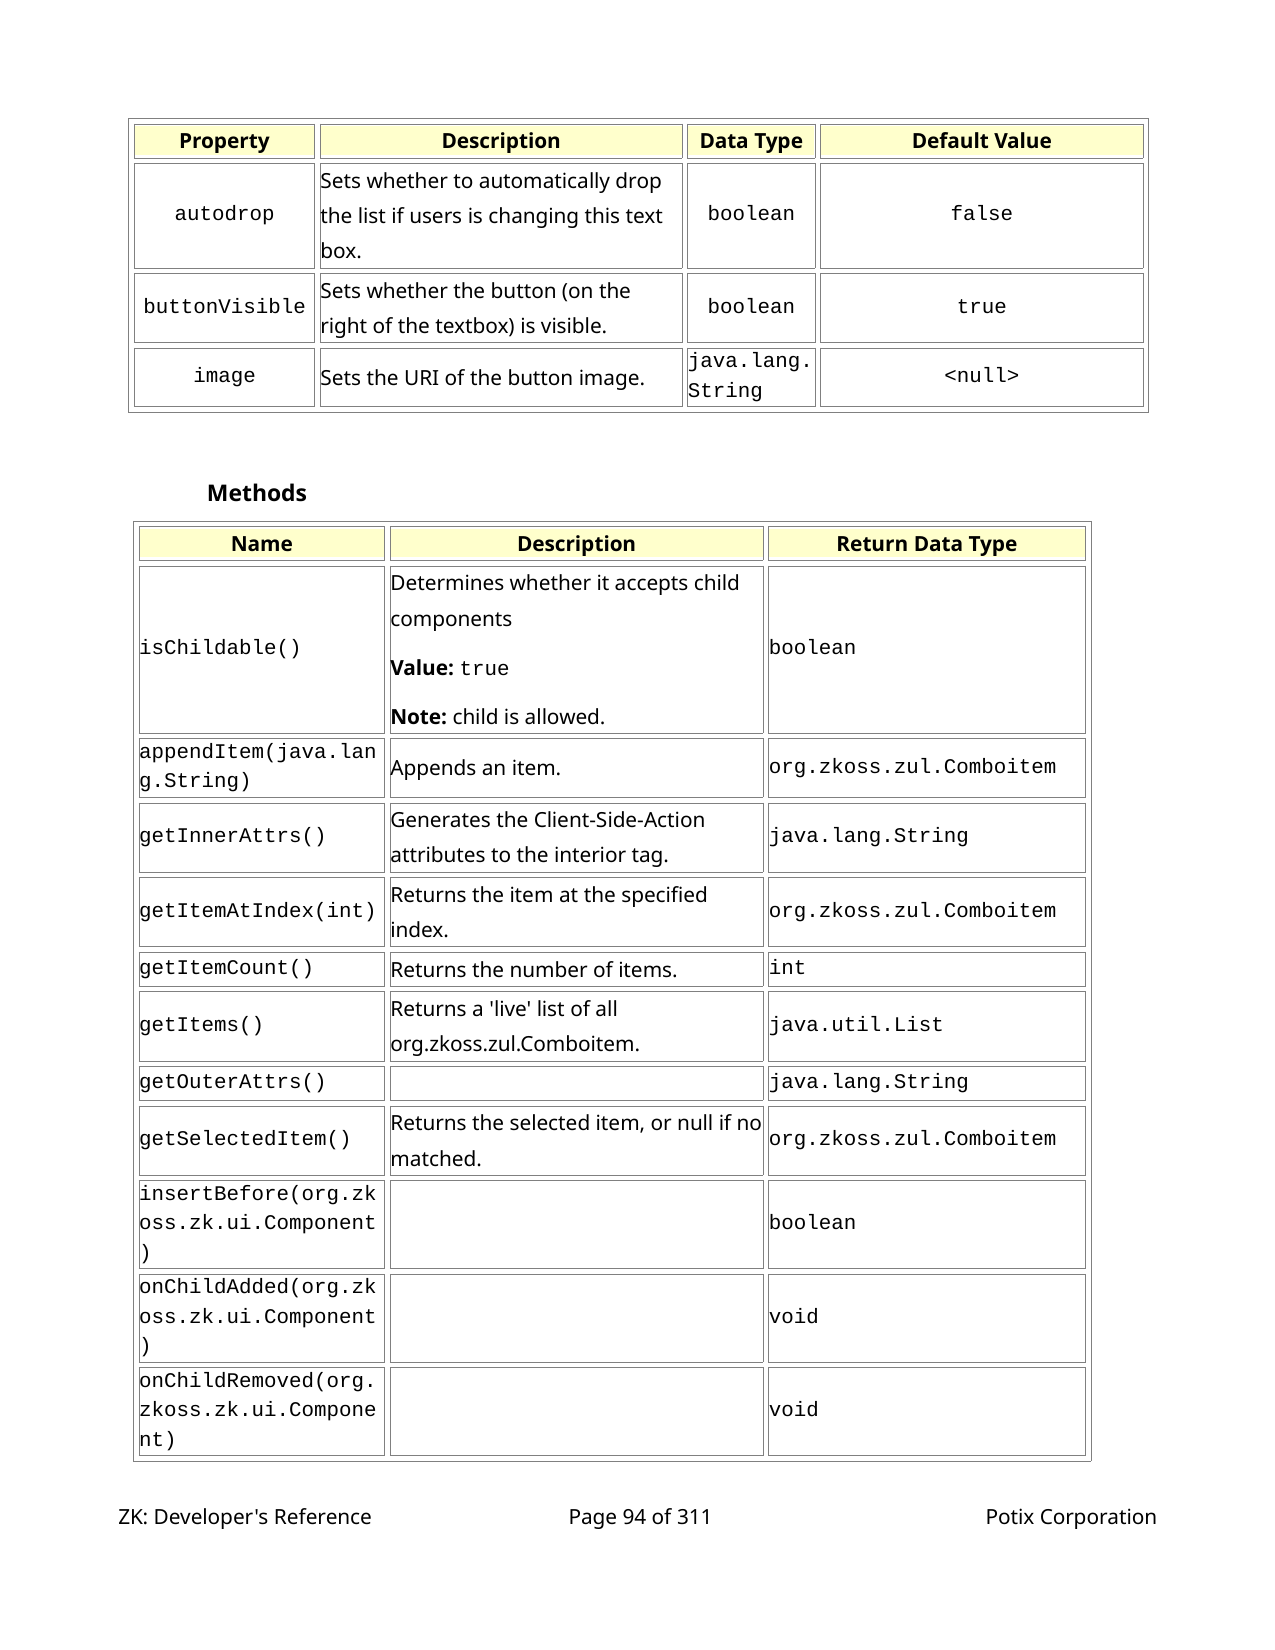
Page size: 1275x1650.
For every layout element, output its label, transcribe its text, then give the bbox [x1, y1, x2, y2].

table_cell getItems() [136, 986, 387, 1061]
table_cell getItemAtIndex(int) [136, 872, 387, 946]
table_header Default Value [818, 119, 1146, 158]
table_cell onChildRemoved(org.zkoss.zk.ui.Component) [136, 1362, 387, 1455]
table_header Description [317, 119, 685, 158]
table_cell Determines whether it accepts child components Value: true Note: child is allowed. [387, 560, 766, 733]
table_header Name [136, 522, 387, 560]
table_cell Sets the URI of the button image. [317, 342, 685, 406]
table_cell image [131, 342, 317, 406]
table_cell buttonVisible [131, 268, 317, 342]
table_cell onChildAdded(org.zkoss.zk.ui.Component) [136, 1268, 387, 1362]
table_cell isChildable() [136, 560, 387, 733]
table_cell Returns a 'live' list of all org.zkoss.zul.Comboitem. [387, 986, 766, 1061]
table_cell int [766, 946, 1088, 986]
table_cell java.lang.String [766, 797, 1088, 872]
table_cell [387, 1268, 766, 1362]
table_cell getInnerAttrs() [136, 797, 387, 872]
table_header Description [387, 522, 766, 560]
table_cell Appends an item. [387, 733, 766, 797]
table_header Property [131, 119, 317, 158]
table_cell appendItem(java.lang.String) [136, 733, 387, 797]
table_cell getOuterAttrs() [136, 1061, 387, 1100]
table_header Data Type [685, 119, 817, 158]
table_cell Sets whether the button (on the right of the textbox) is visible. [317, 268, 685, 342]
table_cell [391, 1275, 763, 1362]
table_cell org.zkoss.zul.Comboitem [766, 872, 1088, 946]
table_cell Returns the selected item, or null if no matched. [387, 1100, 766, 1175]
table_cell boolean [685, 268, 817, 342]
table_cell boolean [766, 560, 1088, 733]
table_cell java.util.List [766, 986, 1088, 1061]
table_cell [387, 1362, 766, 1455]
table_cell boolean [685, 158, 817, 267]
table_cell Returns the item at the specified index. [387, 872, 766, 946]
table_cell [387, 1175, 766, 1268]
table_cell false [818, 158, 1146, 267]
table_cell true [818, 268, 1146, 342]
table_cell <null> [818, 342, 1146, 406]
table_cell java.lang.String [766, 1061, 1088, 1100]
table_cell Returns the number of items. [387, 946, 766, 986]
table_cell java.lang.String [685, 342, 817, 406]
table_cell insertBefore(org.zkoss.zk.ui.Component) [136, 1175, 387, 1268]
table_header Return Data Type [766, 522, 1088, 560]
table_cell void [766, 1362, 1088, 1455]
table_cell boolean [766, 1175, 1088, 1268]
table_cell Sets whether to automatically drop the list if users is changing this text box. [317, 158, 685, 267]
table_cell [391, 1181, 763, 1268]
table_cell Generates the Client-Side-Action attributes to the interior tag. [387, 797, 766, 872]
table_cell [391, 1368, 763, 1455]
table_cell org.zkoss.zul.Comboitem [766, 733, 1088, 797]
table_cell [391, 1067, 763, 1100]
table_cell getSelectedItem() [136, 1100, 387, 1175]
table_cell getItemCount() [136, 946, 387, 986]
subtitle Methods [207, 477, 1157, 508]
table_cell autodrop [131, 158, 317, 267]
table_cell [387, 1061, 766, 1100]
table_cell org.zkoss.zul.Comboitem [766, 1100, 1088, 1175]
table_cell void [766, 1268, 1088, 1362]
